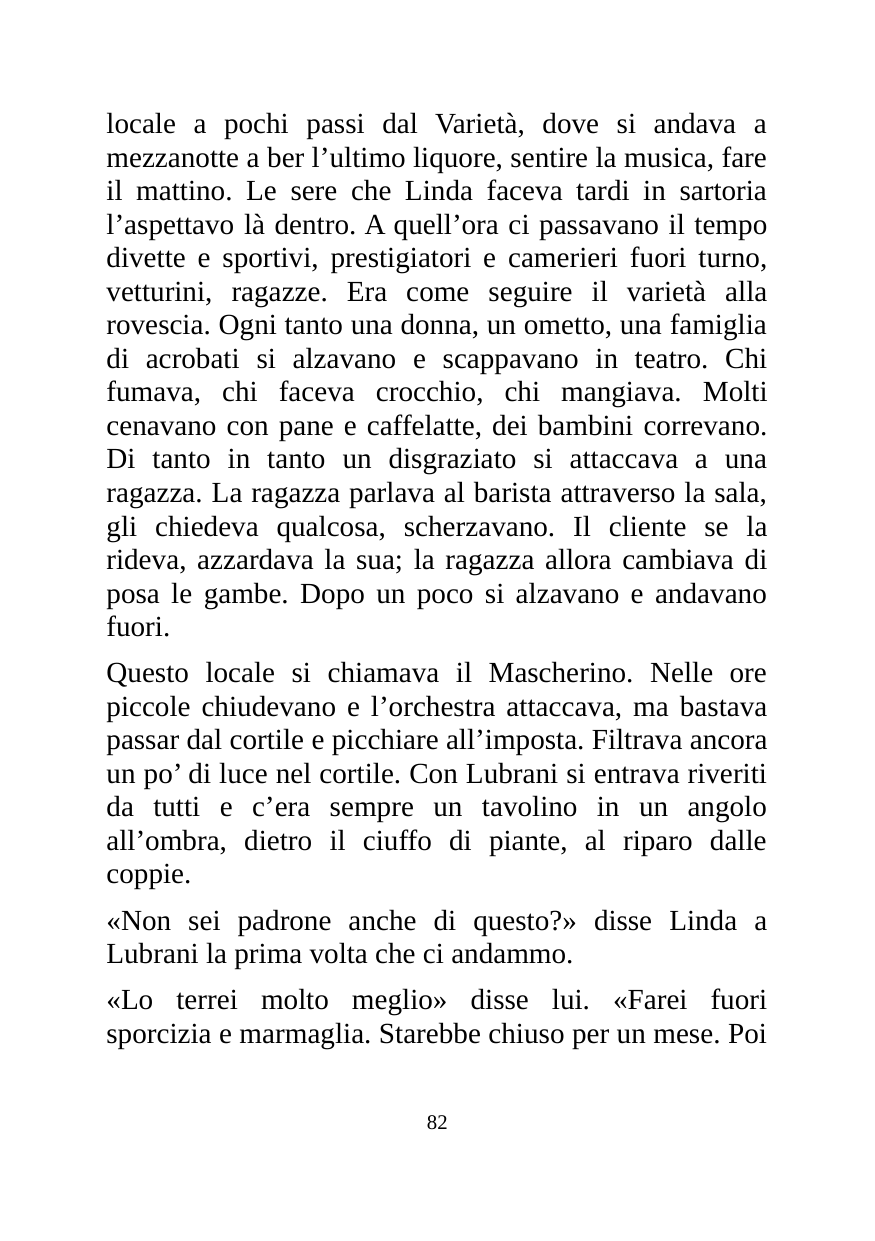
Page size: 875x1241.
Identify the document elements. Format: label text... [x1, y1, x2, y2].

text «Lo terrei molto meglio» disse lui. «Farei fuori sporcizia e marmaglia. Starebbe chiuso per un mese. Poi [106, 982, 768, 1049]
text «Non sei padrone anche di questo?» disse Linda a Lubrani la prima volta che ci andammo. [106, 903, 768, 970]
text locale a pochi passi dal Varietà, dove si andava a mezzanotte a ber l’ultimo liquore, sentire la musica, fare il mattino. Le sere che Linda faceva tardi in sartoria l’aspettavo là dentro. A quell’ora ci passavano il tempo divette e sportivi, prestigiatori e camerieri fuori turno, vetturini, ragazze. Era come seguire il varietà alla rovescia. Ogni tanto una donna, un ometto, una famiglia di acrobati si alzavano e scappavano in teatro. Chi fumava, chi faceva crocchio, chi mangiava. Molti cenavano con pane e caffelatte, dei bambini correvano. Di tanto in tanto un disgraziato si attaccava a una ragazza. La ragazza parlava al barista attraverso la sala, gli chiedeva qualcosa, scherzavano. Il cliente se la rideva, azzardava la sua; la ragazza allora cambiava di posa le gambe. Dopo un poco si alzavano e andavano fuori. [106, 106, 768, 643]
text Questo locale si chiamava il Mascherino. Nelle ore piccole chiudevano e l’orchestra attaccava, ma bastava passar dal cortile e picchiare all’imposta. Filtrava ancora un po’ di luce nel cortile. Con Lubrani si entrava riveriti da tutti e c’era sempre un tavolino in un angolo all’ombra, dietro il ciuffo di piante, al riparo dalle coppie. [106, 655, 768, 890]
